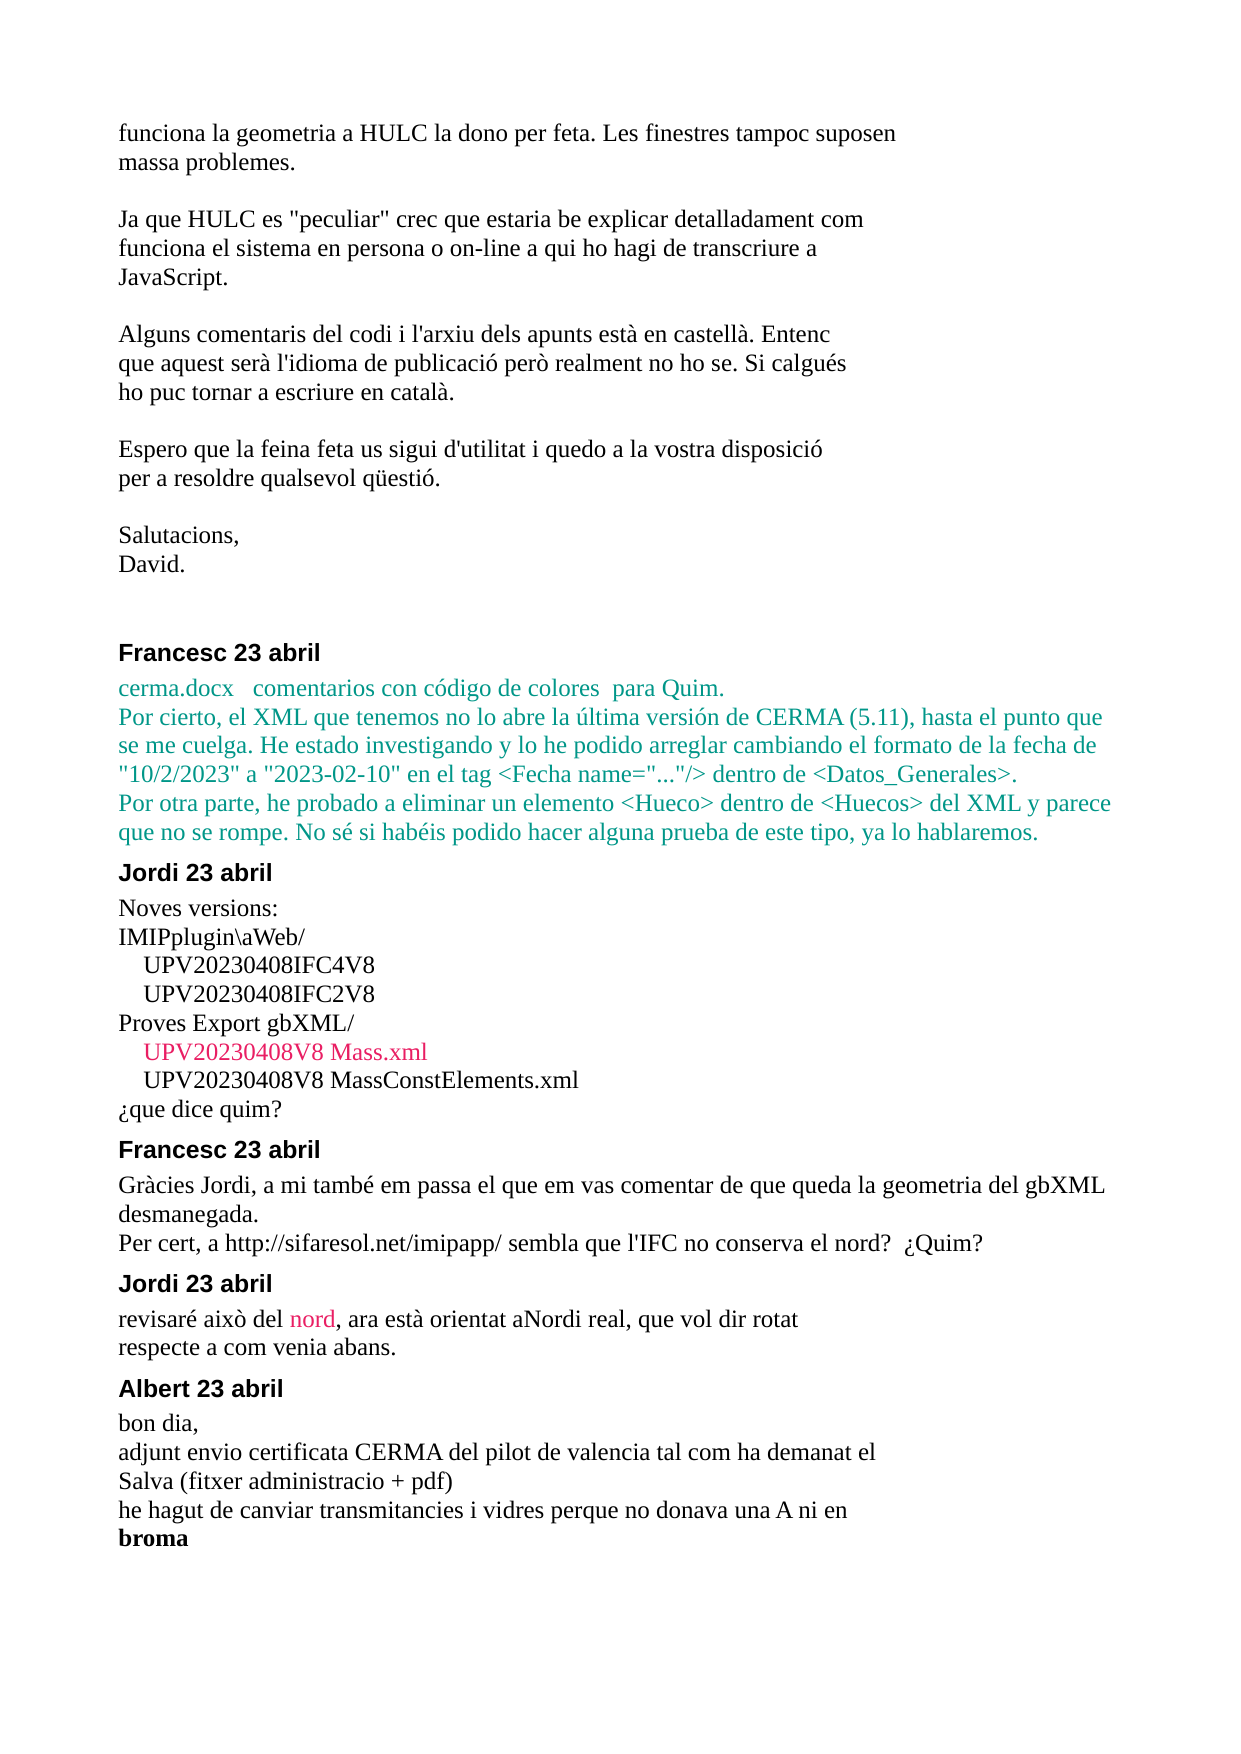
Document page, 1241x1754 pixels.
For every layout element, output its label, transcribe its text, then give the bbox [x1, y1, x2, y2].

text Espero que la feina feta us sigui d'utilitat i quedo a la vostra disposició [118, 434, 1122, 463]
text revisaré això del nord, ara està orientat aNordi real, que vol dir rotat [118, 1304, 1122, 1332]
subtitle Francesc 23 abril [118, 1135, 1122, 1164]
text funciona la geometria a HULC la dono per feta. Les finestres tampoc suposen [118, 118, 1122, 147]
text JavaScript. [118, 262, 1122, 291]
subtitle Albert 23 abril [118, 1374, 1122, 1402]
text ho puc tornar a escriure en català. [118, 377, 1122, 406]
text Salva (fitxer administracio + pdf) [118, 1466, 1122, 1495]
text Alguns comentaris del codi i l'arxiu dels apunts està en castellà. Entenc [118, 319, 1122, 348]
text cerma.docx comentarios con código de colores para Quim. [118, 673, 1122, 702]
subtitle Francesc 23 abril [118, 638, 1122, 667]
text broma [118, 1523, 1122, 1552]
subtitle Jordi 23 abril [118, 1269, 1122, 1297]
text adjunt envio certificata CERMA del pilot de valencia tal com ha demanat el [118, 1437, 1122, 1466]
text ¿que dice quim? [118, 1094, 1122, 1123]
text Ja que HULC es "peculiar" crec que estaria be explicar detalladament com [118, 204, 1122, 233]
text Por cierto, el XML que tenemos no lo abre la última versión de CERMA (5.11), hasta el punto que se me cuelga. He estado investigando y lo he podido arreglar cambiando el formato de la fecha de "10/2/2023" a "2023-02-10" en el tag <Fecha name="..."/> dentro de <Datos_Generales>. [118, 702, 1122, 788]
text massa problemes. [118, 147, 1122, 176]
text David. [118, 549, 1122, 578]
text respecte a com venia abans. [118, 1332, 1122, 1361]
text Proves Export gbXML/ [118, 1008, 1122, 1037]
text Gràcies Jordi, a mi també em passa el que em vas comentar de que queda la geometria del gbXML desmanegada. [118, 1170, 1122, 1228]
text Per cert, a http://sifaresol.net/imipapp/ sembla que l'IFC no conserva el nord? ¿Quim? [118, 1228, 1122, 1256]
text UPV20230408V8 Mass.xml [118, 1037, 1122, 1065]
text funciona el sistema en persona o on-line a qui ho hagi de transcriure a [118, 233, 1122, 262]
text he hagut de canviar transmitancies i vidres perque no donava una A ni en [118, 1495, 1122, 1523]
text UPV20230408IFC4V8 [118, 950, 1122, 979]
text bon dia, [118, 1408, 1122, 1437]
text IMIPplugin\aWeb/ [118, 922, 1122, 950]
text Salutacions, [118, 521, 1122, 549]
text Por otra parte, he probado a eliminar un elemento <Hueco> dentro de <Huecos> del XML y parece que no se rompe. No sé si habéis podido hacer alguna prueba de este tipo, ya lo hablaremos. [118, 788, 1122, 846]
text Noves versions: [118, 893, 1122, 922]
text que aquest serà l'idioma de publicació però realment no ho se. Si calgués [118, 348, 1122, 377]
text per a resoldre qualsevol qüestió. [118, 463, 1122, 492]
text UPV20230408V8 MassConstElements.xml [118, 1065, 1122, 1094]
text UPV20230408IFC2V8 [118, 979, 1122, 1008]
subtitle Jordi 23 abril [118, 858, 1122, 887]
